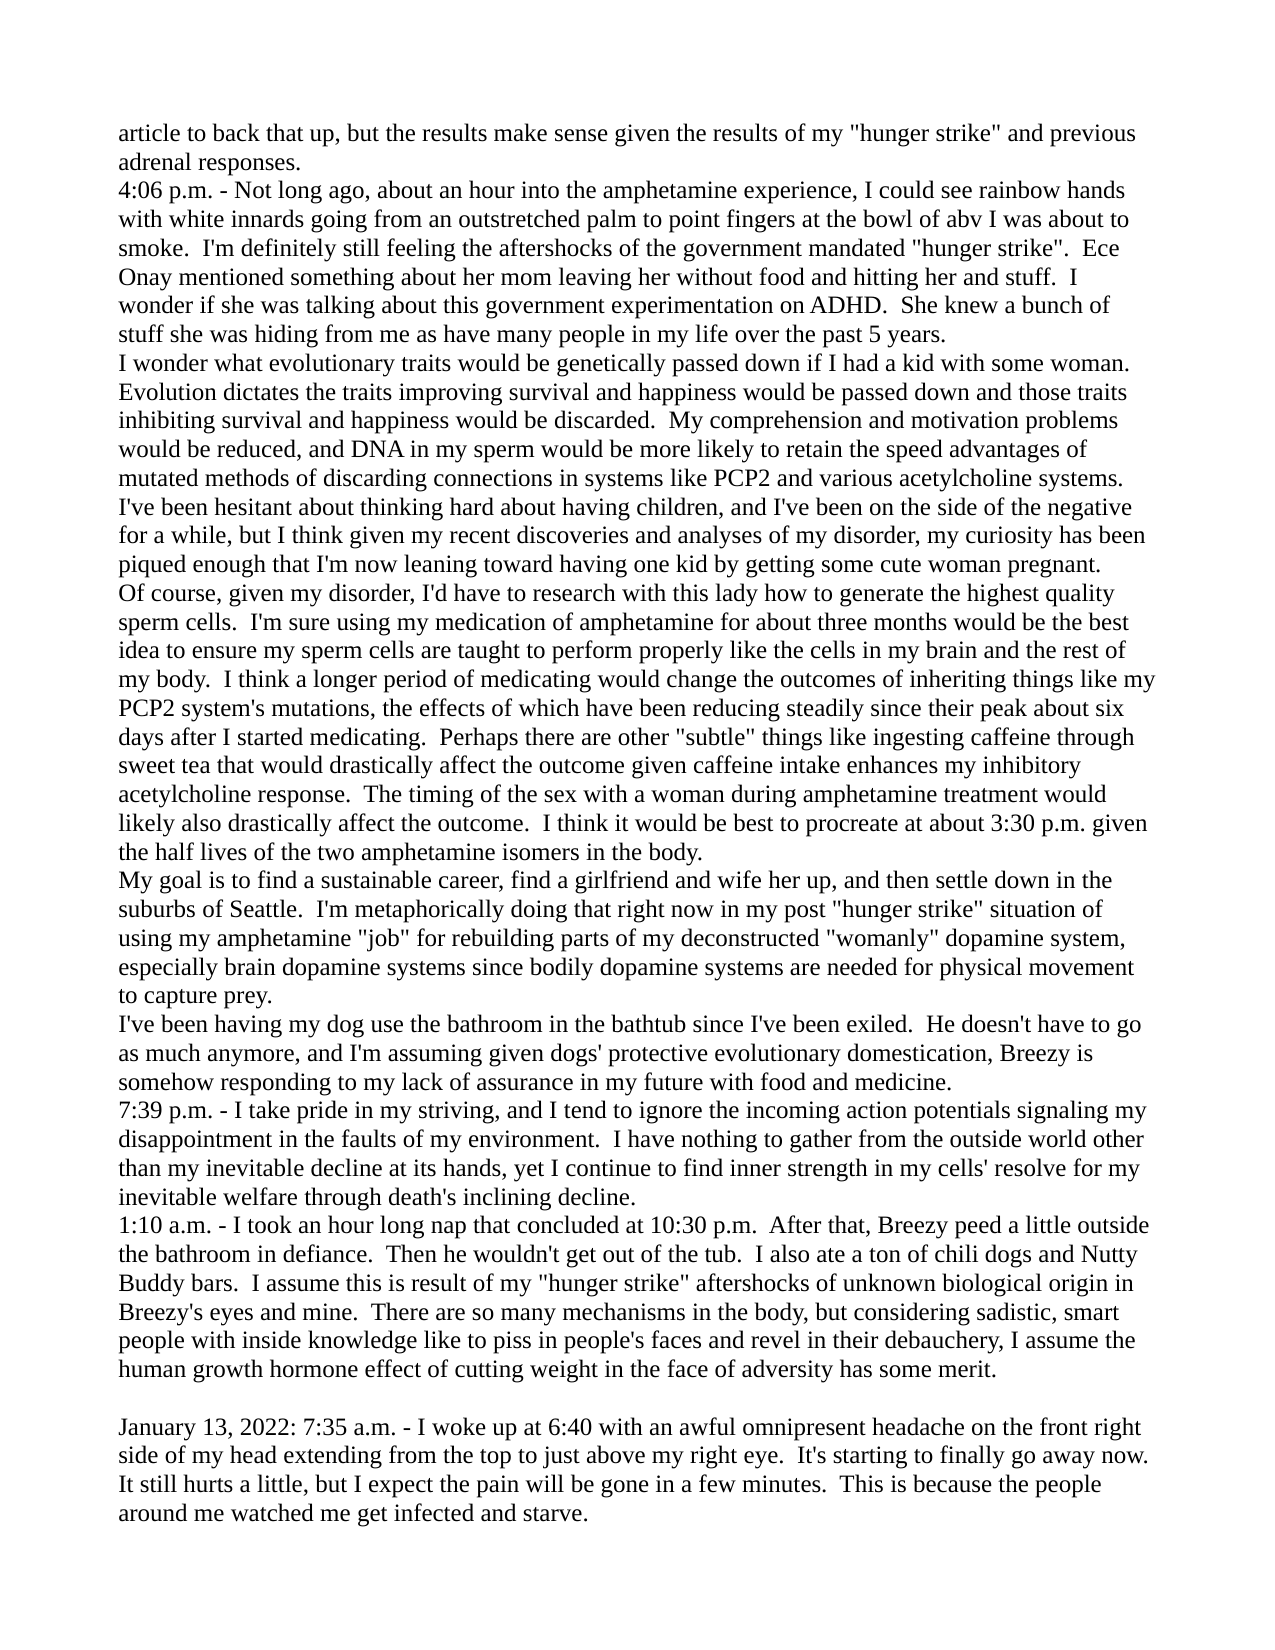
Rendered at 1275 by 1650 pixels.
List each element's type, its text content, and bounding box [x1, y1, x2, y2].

text January 13, 2022: 7:35 a.m. - I woke up at 6:40 with an awful omnipresent headache on the front right side of my head extending from the top to just above my right eye. It's starting to finally go away now. It still hurts a little, but I expect the pain will be gone in a few minutes. This is because the people around me watched me get infected and starve. [118, 1412, 1157, 1527]
text My goal is to find a sustainable career, find a girlfriend and wife her up, and then settle down in the suburbs of Seattle. I'm metaphorically doing that right now in my post "hunger strike" situation of using my amphetamine "job" for rebuilding parts of my deconstructed "womanly" dopamine system, especially brain dopamine systems since bodily dopamine systems are needed for physical movement to capture prey. [118, 866, 1157, 1009]
text I wonder what evolutionary traits would be genetically passed down if I had a kid with some woman. Evolution dictates the traits improving survival and happiness would be passed down and those traits inhibiting survival and happiness would be discarded. My comprehension and motivation problems would be reduced, and DNA in my sperm would be more likely to retain the speed advantages of mutated methods of discarding connections in systems like PCP2 and various acetylcholine systems. I've been hesitant about thinking hard about having children, and I've been on the side of the negative for a while, but I think given my recent discoveries and analyses of my disorder, my curiosity has been piqued enough that I'm now leaning toward having one kid by getting some cute woman pregnant. [118, 348, 1157, 578]
text 1:10 a.m. - I took an hour long nap that concluded at 10:30 p.m. After that, Breezy peed a little outside the bathroom in defiance. Then he wouldn't get out of the tub. I also ate a ton of chili dogs and Nutty Buddy bars. I assume this is result of my "hunger strike" aftershocks of unknown biological origin in Breezy's eyes and mine. There are so many mechanisms in the body, but considering sadistic, smart people with inside knowledge like to piss in people's faces and revel in their debauchery, I assume the human growth hormone effect of cutting weight in the face of adversity has some merit. [118, 1211, 1157, 1383]
text Of course, given my disorder, I'd have to research with this lady how to generate the highest quality sperm cells. I'm sure using my medication of amphetamine for about three months would be the best idea to ensure my sperm cells are taught to perform properly like the cells in my brain and the rest of my body. I think a longer period of medicating would change the outcomes of inheriting things like my PCP2 system's mutations, the effects of which have been reducing steadily since their peak about six days after I started medicating. Perhaps there are other "subtle" things like ingesting caffeine through sweet tea that would drastically affect the outcome given caffeine intake enhances my inhibitory acetylcholine response. The timing of the sex with a woman during amphetamine treatment would likely also drastically affect the outcome. I think it would be best to procreate at about 3:30 p.m. given the half lives of the two amphetamine isomers in the body. [118, 578, 1157, 866]
text article to back that up, but the results make sense given the results of my "hunger strike" and previous adrenal responses. [118, 118, 1157, 176]
text 4:06 p.m. - Not long ago, about an hour into the amphetamine experience, I could see rainbow hands with white innards going from an outstretched palm to point fingers at the bowl of abv I was about to smoke. I'm definitely still feeling the aftershocks of the government mandated "hunger strike". Ece Onay mentioned something about her mom leaving her without food and hitting her and stuff. I wonder if she was talking about this government experimentation on ADHD. She knew a bunch of stuff she was hiding from me as have many people in my life over the past 5 years. [118, 176, 1157, 348]
text 7:39 p.m. - I take pride in my striving, and I tend to ignore the incoming action potentials signaling my disappointment in the faults of my environment. I have nothing to gather from the outside world other than my inevitable decline at its hands, yet I continue to find inner strength in my cells' resolve for my inevitable welfare through death's inclining decline. [118, 1096, 1157, 1211]
text I've been having my dog use the bathroom in the bathtub since I've been exiled. He doesn't have to go as much anymore, and I'm assuming given dogs' protective evolutionary domestication, Breezy is somehow responding to my lack of assurance in my future with food and medicine. [118, 1009, 1157, 1096]
